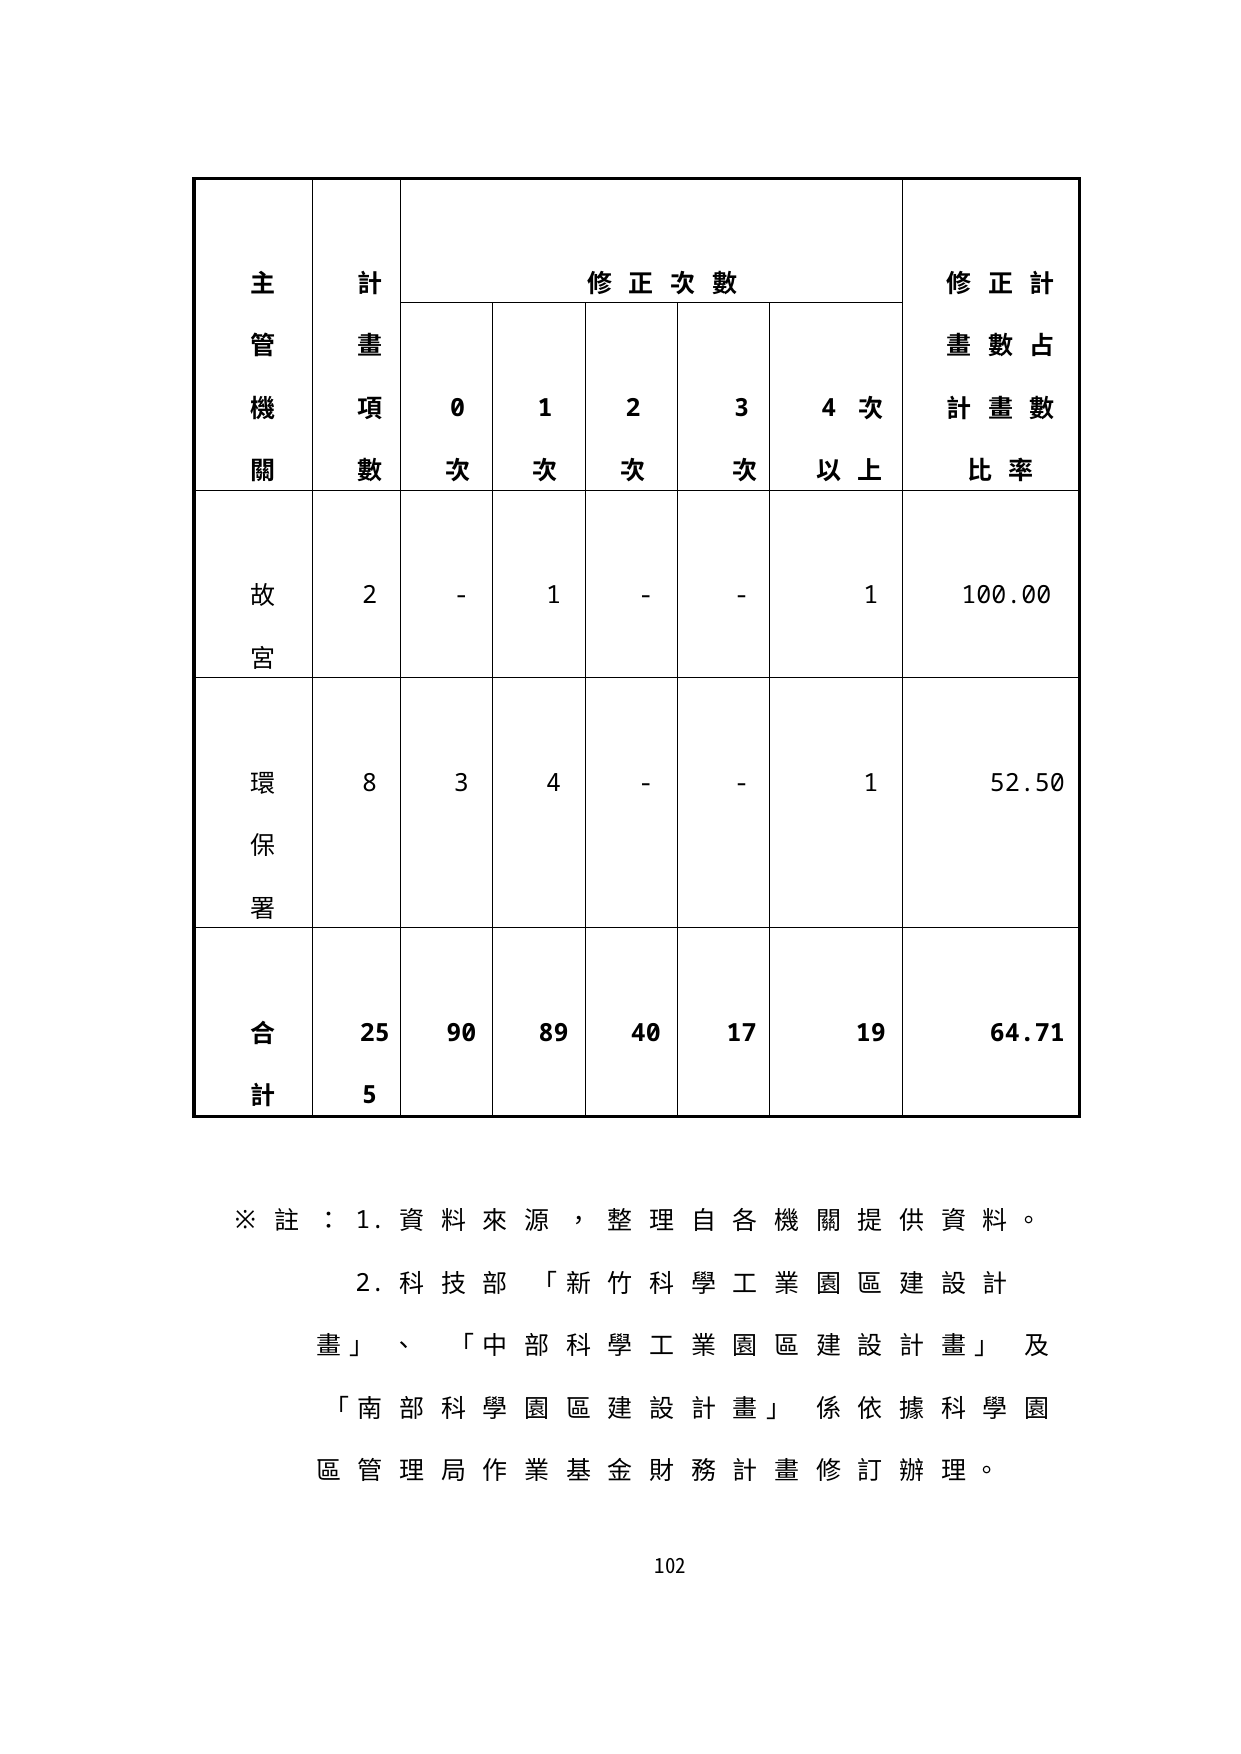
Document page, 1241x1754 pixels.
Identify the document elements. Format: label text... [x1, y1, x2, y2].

table_cell 255 [313, 928, 400, 1115]
table_cell 4次以上 [770, 303, 902, 490]
table_cell 17 [678, 928, 769, 1115]
table_cell 1 [493, 491, 585, 677]
table_cell 64.71 [903, 928, 1078, 1115]
table_cell - [678, 678, 769, 927]
table_header 修正計畫數占計畫數比率 [903, 180, 1078, 490]
table_cell 19 [770, 928, 902, 1115]
text ※註：1.資料來源，整理自各機關提供資料。 [185, 1177, 1058, 1240]
table_cell 3 [401, 678, 492, 927]
table_cell 2 [313, 491, 400, 677]
table_cell 合計 [196, 928, 312, 1115]
table_cell 1 [770, 678, 902, 927]
table_cell 1次 [493, 303, 585, 490]
table_cell 3次 [678, 303, 769, 490]
table_header 計畫 項數 [313, 180, 400, 490]
table_cell - [678, 491, 769, 677]
table_cell 0次 [401, 303, 492, 490]
table_header 主管 機關 [196, 180, 312, 490]
table_cell 90 [401, 928, 492, 1115]
table_cell - [586, 678, 677, 927]
table_cell 40 [586, 928, 677, 1115]
table_cell - [586, 491, 677, 677]
table_cell 環保署 [196, 678, 312, 927]
table_header 修正次數 [401, 180, 902, 302]
table_cell 8 [313, 678, 400, 927]
text 2.科技部「新竹科學工業園區建設計畫」、「中部科學工業園區建設計畫」及「南部科學園區建設計畫」係依據科學園區管理局作業基金財務計畫修訂辦理。 [188, 1240, 1058, 1490]
table_cell 100.00 [903, 491, 1078, 677]
table_cell 89 [493, 928, 585, 1115]
table_cell - [401, 491, 492, 677]
table_cell 52.50 [903, 678, 1078, 927]
table_cell 4 [493, 678, 585, 927]
table_cell 故宮 [196, 491, 312, 677]
table_cell 2次 [586, 303, 677, 490]
table_cell 1 [770, 491, 902, 677]
